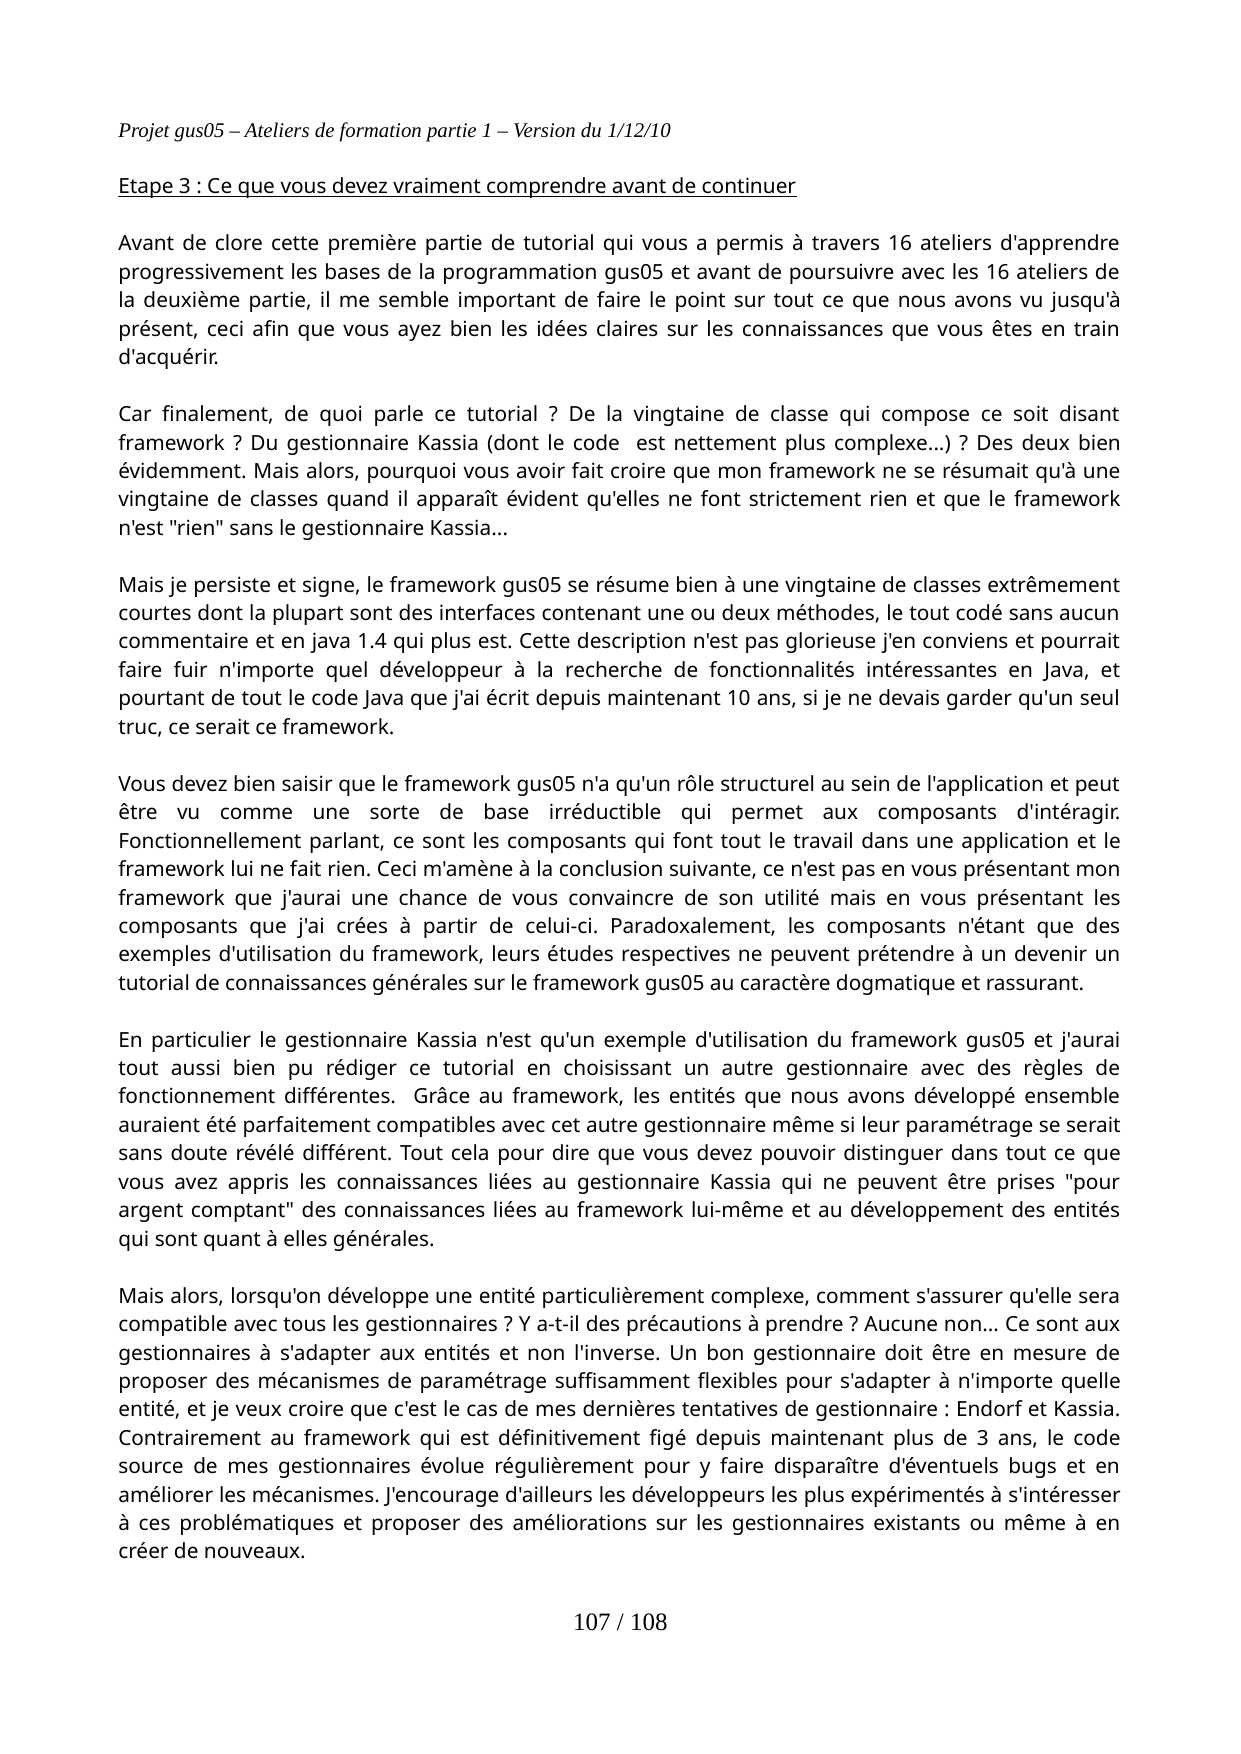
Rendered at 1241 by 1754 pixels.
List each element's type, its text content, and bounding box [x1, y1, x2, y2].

text Car finalement, de quoi parle ce tutorial ? De la vingtaine de classe qui compose ce soit disant framework ? Du gestionnaire Kassia (dont le code est nettement plus complexe...) ? Des deux bien évidemment. Mais alors, pourquoi vous avoir fait croire que mon framework ne se résumait qu'à une vingtaine de classes quand il apparaît évident qu'elles ne font strictement rien et que le framework n'est "rien" sans le gestionnaire Kassia... [118, 399, 1122, 541]
text Mais je persiste et signe, le framework gus05 se résume bien à une vingtaine de classes extrêmement courtes dont la plupart sont des interfaces contenant une ou deux méthodes, le tout codé sans aucun commentaire et en java 1.4 qui plus est. Cette description n'est pas glorieuse j'en conviens et pourrait faire fuir n'importe quel développeur à la recherche de fonctionnalités intéressantes en Java, et pourtant de tout le code Java que j'ai écrit depuis maintenant 10 ans, si je ne devais garder qu'un seul truc, ce serait ce framework. [118, 570, 1122, 740]
text Avant de clore cette première partie de tutorial qui vous a permis à travers 16 ateliers d'apprendre progressivement les bases de la programmation gus05 et avant de poursuivre avec les 16 ateliers de la deuxième partie, il me semble important de faire le point sur tout ce que nous avons vu jusqu'à présent, ceci afin que vous ayez bien les idées claires sur les connaissances que vous êtes en train d'acquérir. [118, 228, 1122, 371]
text Mais alors, lorsqu'on développe une entité particulièrement complexe, comment s'assurer qu'elle sera compatible avec tous les gestionnaires ? Y a-t-il des précautions à prendre ? Aucune non... Ce sont aux gestionnaires à s'adapter aux entités et non l'inverse. Un bon gestionnaire doit être en mesure de proposer des mécanismes de paramétrage suffisamment flexibles pour s'adapter à n'importe quelle entité, et je veux croire que c'est le cas de mes dernières tentatives de gestionnaire : Endorf et Kassia. Contrairement au framework qui est définitivement figé depuis maintenant plus de 3 ans, le code source de mes gestionnaires évolue régulièrement pour y faire disparaître d'éventuels bugs et en améliorer les mécanismes. J'encourage d'ailleurs les développeurs les plus expérimentés à s'intéresser à ces problématiques et proposer des améliorations sur les gestionnaires existants ou même à en créer de nouveaux. [118, 1281, 1122, 1565]
text En particulier le gestionnaire Kassia n'est qu'un exemple d'utilisation du framework gus05 et j'aurai tout aussi bien pu rédiger ce tutorial en choisissant un autre gestionnaire avec des règles de fonctionnement différentes. Grâce au framework, les entités que nous avons développé ensemble auraient été parfaitement compatibles avec cet autre gestionnaire même si leur paramétrage se serait sans doute révélé différent. Tout cela pour dire que vous devez pouvoir distinguer dans tout ce que vous avez appris les connaissances liées au gestionnaire Kassia qui ne peuvent être prises "pour argent comptant" des connaissances liées au framework lui-même et au développement des entités qui sont quant à elles générales. [118, 1025, 1122, 1252]
text Vous devez bien saisir que le framework gus05 n'a qu'un rôle structurel au sein de l'application et peut être vu comme une sorte de base irréductible qui permet aux composants d'intéragir. Fonctionnellement parlant, ce sont les composants qui font tout le travail dans une application et le framework lui ne fait rien. Ceci m'amène à la conclusion suivante, ce n'est pas en vous présentant mon framework que j'aurai une chance de vous convaincre de son utilité mais en vous présentant les composants que j'ai crées à partir de celui-ci. Paradoxalement, les composants n'étant que des exemples d'utilisation du framework, leurs études respectives ne peuvent prétendre à un devenir un tutorial de connaissances générales sur le framework gus05 au caractère dogmatique et rassurant. [118, 769, 1122, 996]
text Etape 3 : Ce que vous devez vraiment comprendre avant de continuer [118, 172, 1122, 200]
